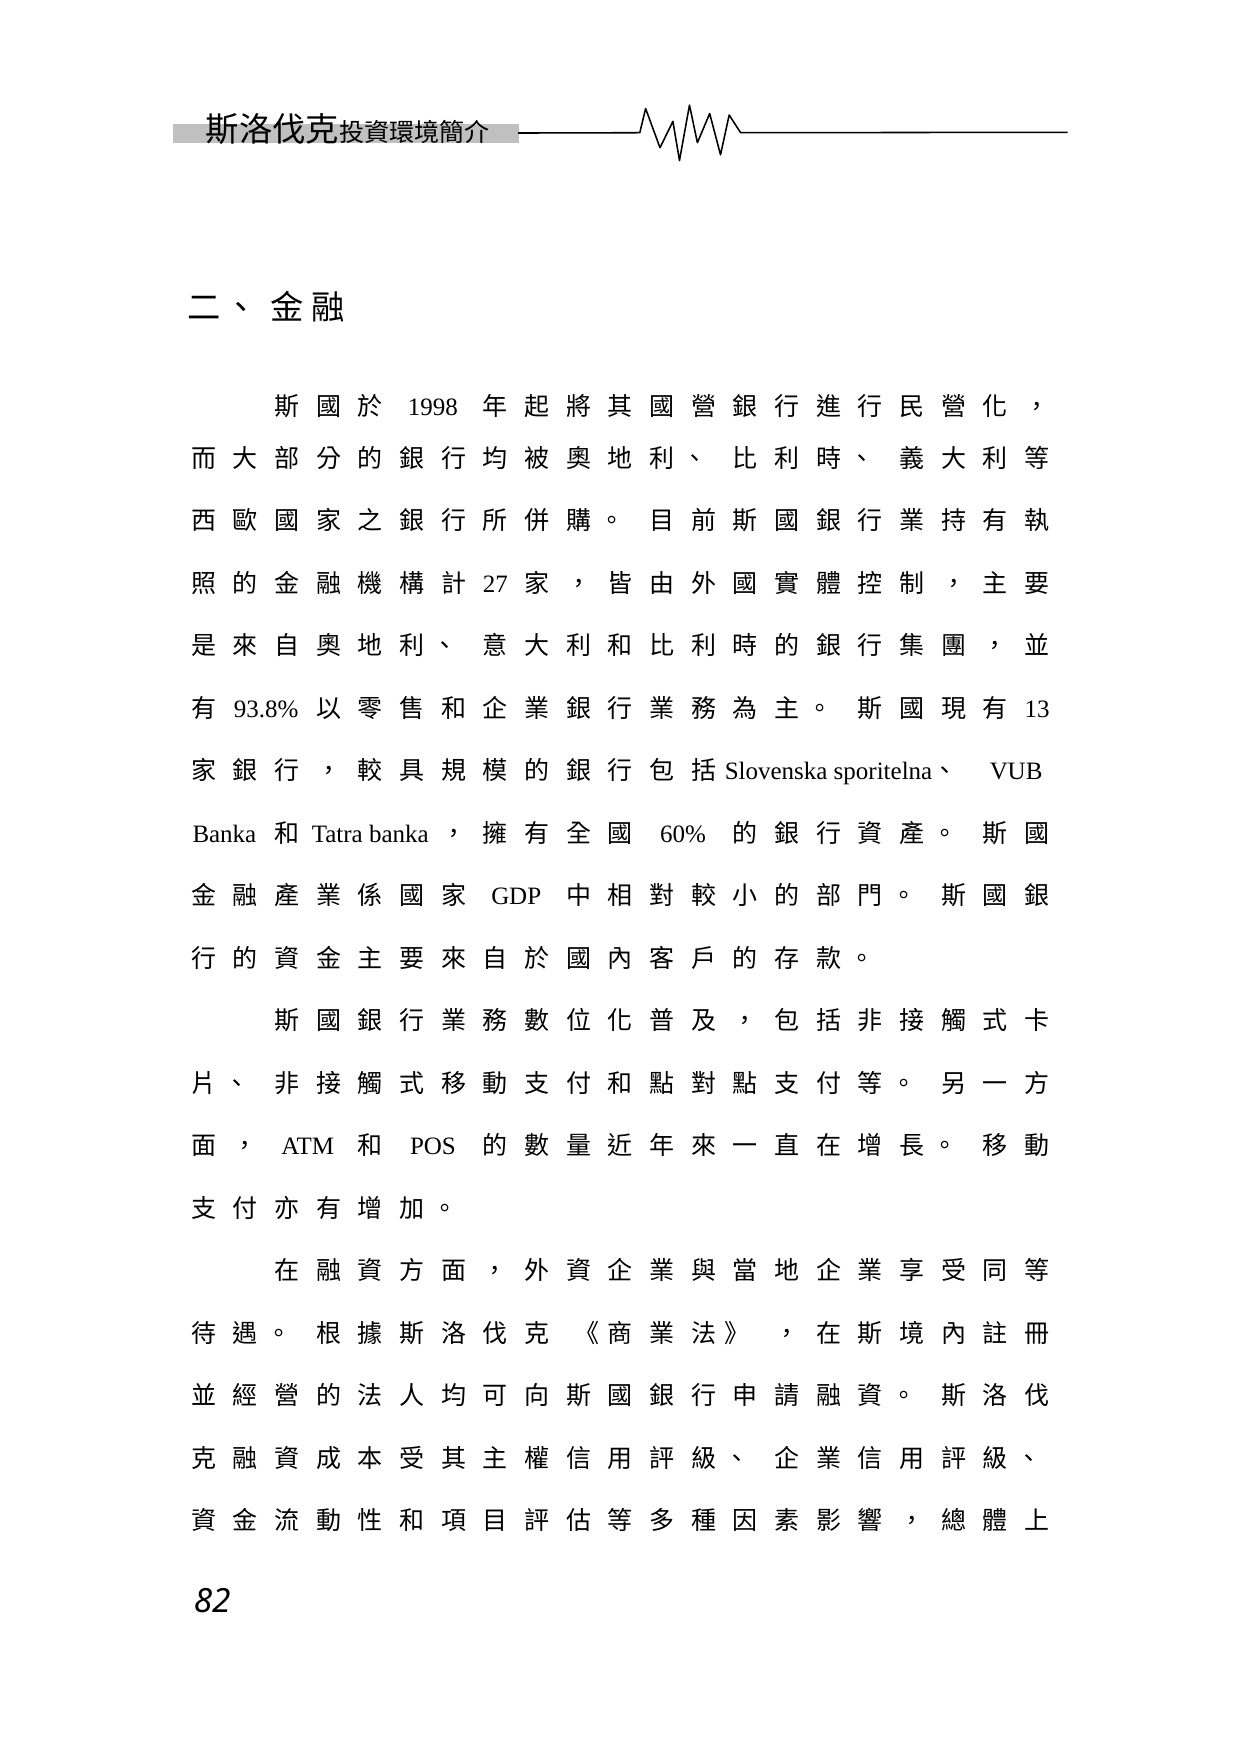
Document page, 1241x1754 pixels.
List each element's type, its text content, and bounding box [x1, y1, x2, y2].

text 斯國銀行業務數位化普及，包括非接觸式卡片、非接觸式移動支付和點對點支付等。另一方面，ATM和POS的數量近年來一直在增長。移動支付亦有增加。 [183, 977, 1058, 1227]
text 在融資方面，外資企業與當地企業享受同等待遇。根據斯洛伐克《商業法》，在斯境內註冊並經營的法人均可向斯國銀行申請融資。斯洛伐克融資成本受其主權信用評級、企業信用評級、資金流動性和項目評估等多種因素影響，總體上 [183, 1227, 1058, 1540]
text 二、金融 [183, 263, 1058, 326]
text 斯國於1998年起將其國營銀行進行民營化，而大部分的銀行均被奧地利、比利時、義大利等西歐國家之銀行所併購。目前斯國銀行業持有執照的金融機構計27家，皆由外國實體控制，主要是來自奧地利、意大利和比利時的銀行集團，並有93.8%以零售和企業銀行業務為主。斯國現有13家銀行，較具規模的銀行包括Slovenska sporitelna、VUB Banka和Tatra banka，擁有全國60%的銀行資產。斯國金融產業係國家GDP中相對較小的部門。斯國銀行的資金主要來自於國內客戶的存款。 [183, 352, 1058, 977]
